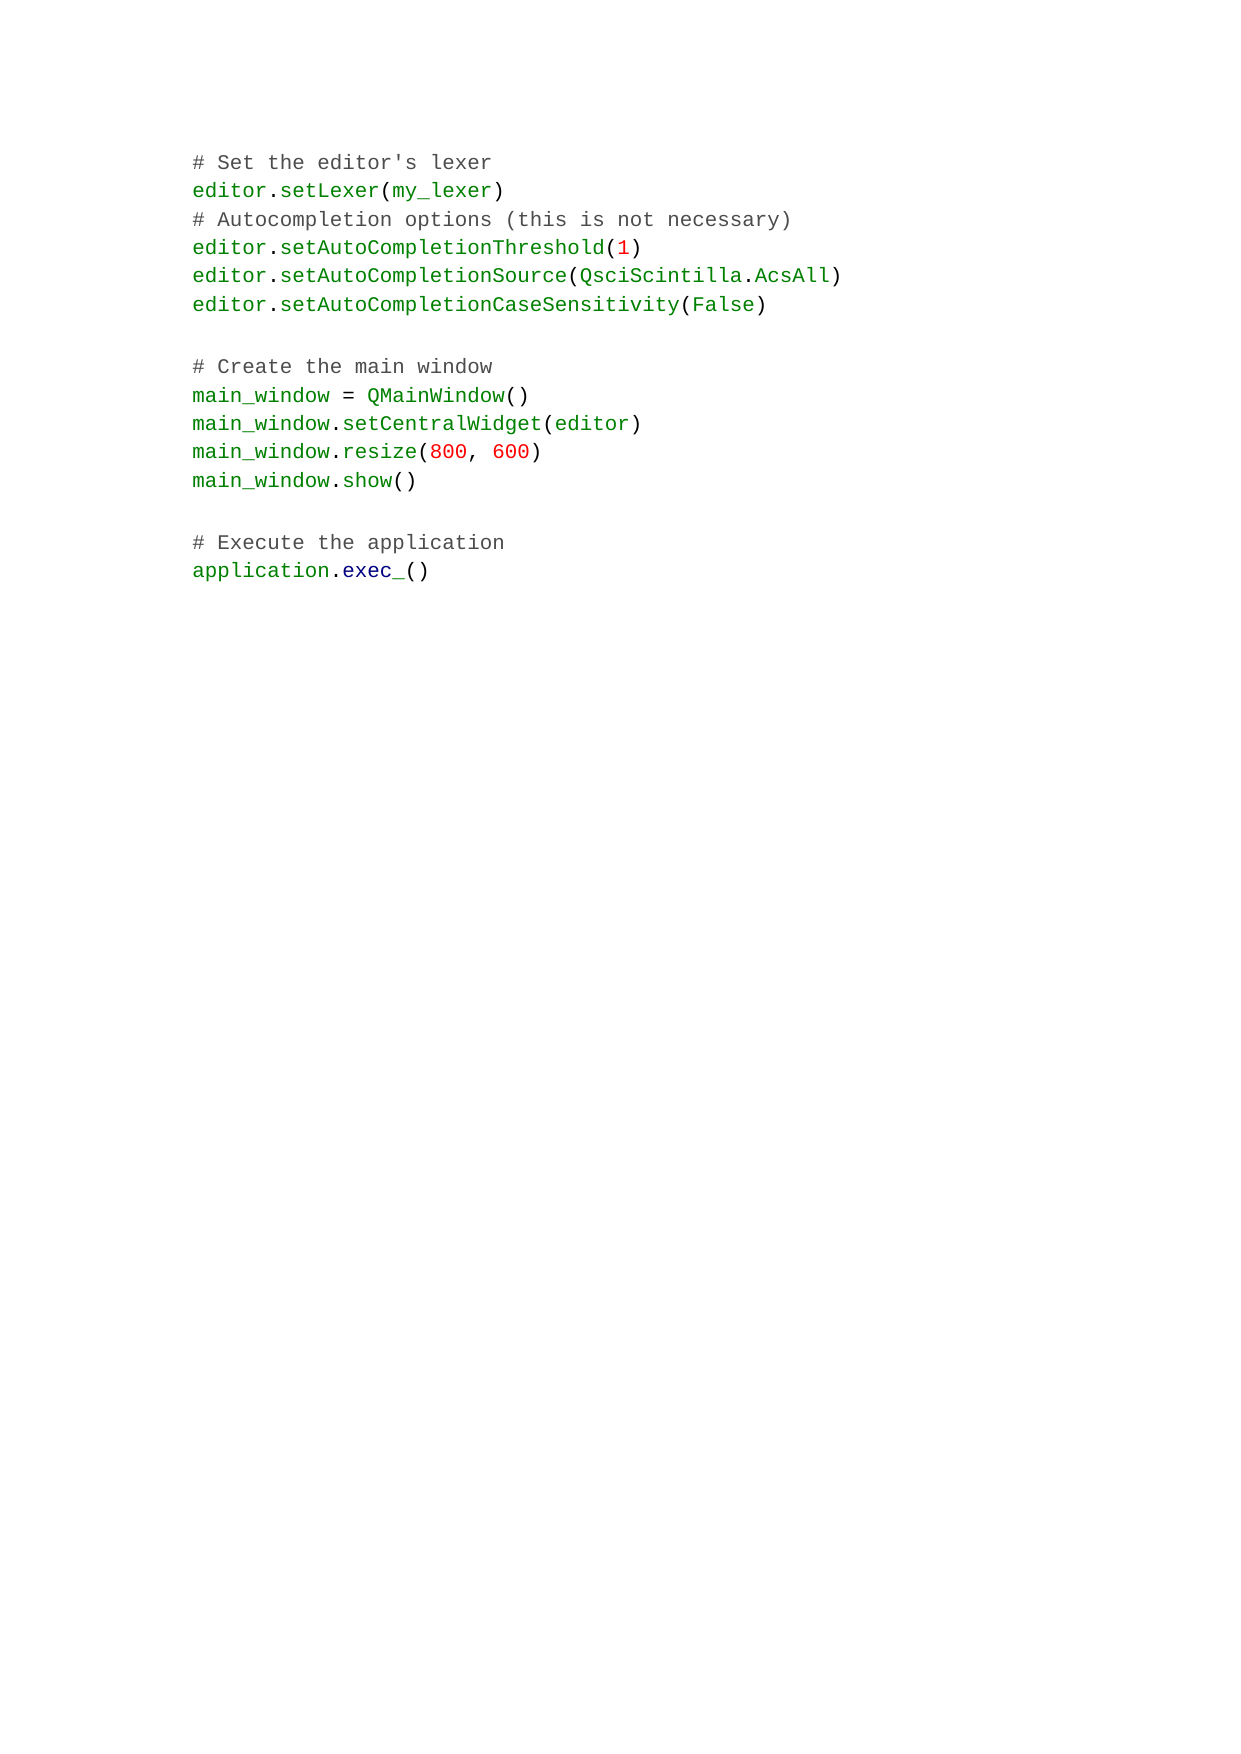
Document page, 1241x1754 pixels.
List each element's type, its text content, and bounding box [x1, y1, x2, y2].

text main_window.setCentralWidget(editor) [192, 413, 1122, 437]
text # Autocompletion options (this is not necessary) [192, 209, 1122, 232]
text # Set the editor's lexer [192, 152, 1122, 176]
text main_window.resize(800, 600) [192, 441, 1122, 465]
text editor.setAutoCompletionSource(QsciScintilla.AcsAll) [192, 266, 1122, 289]
text editor.setLexer(my_lexer) [192, 181, 1122, 204]
text main_window = QMainWindow() [192, 384, 1122, 408]
text # Execute the application [192, 532, 1122, 556]
text # Create the main window [192, 356, 1122, 380]
text editor.setAutoCompletionCaseSensitivity(False) [192, 294, 1122, 317]
text main_window.show() [192, 469, 1122, 493]
text editor.setAutoCompletionThreshold(1) [192, 237, 1122, 261]
text application.exec_() [192, 560, 1122, 584]
